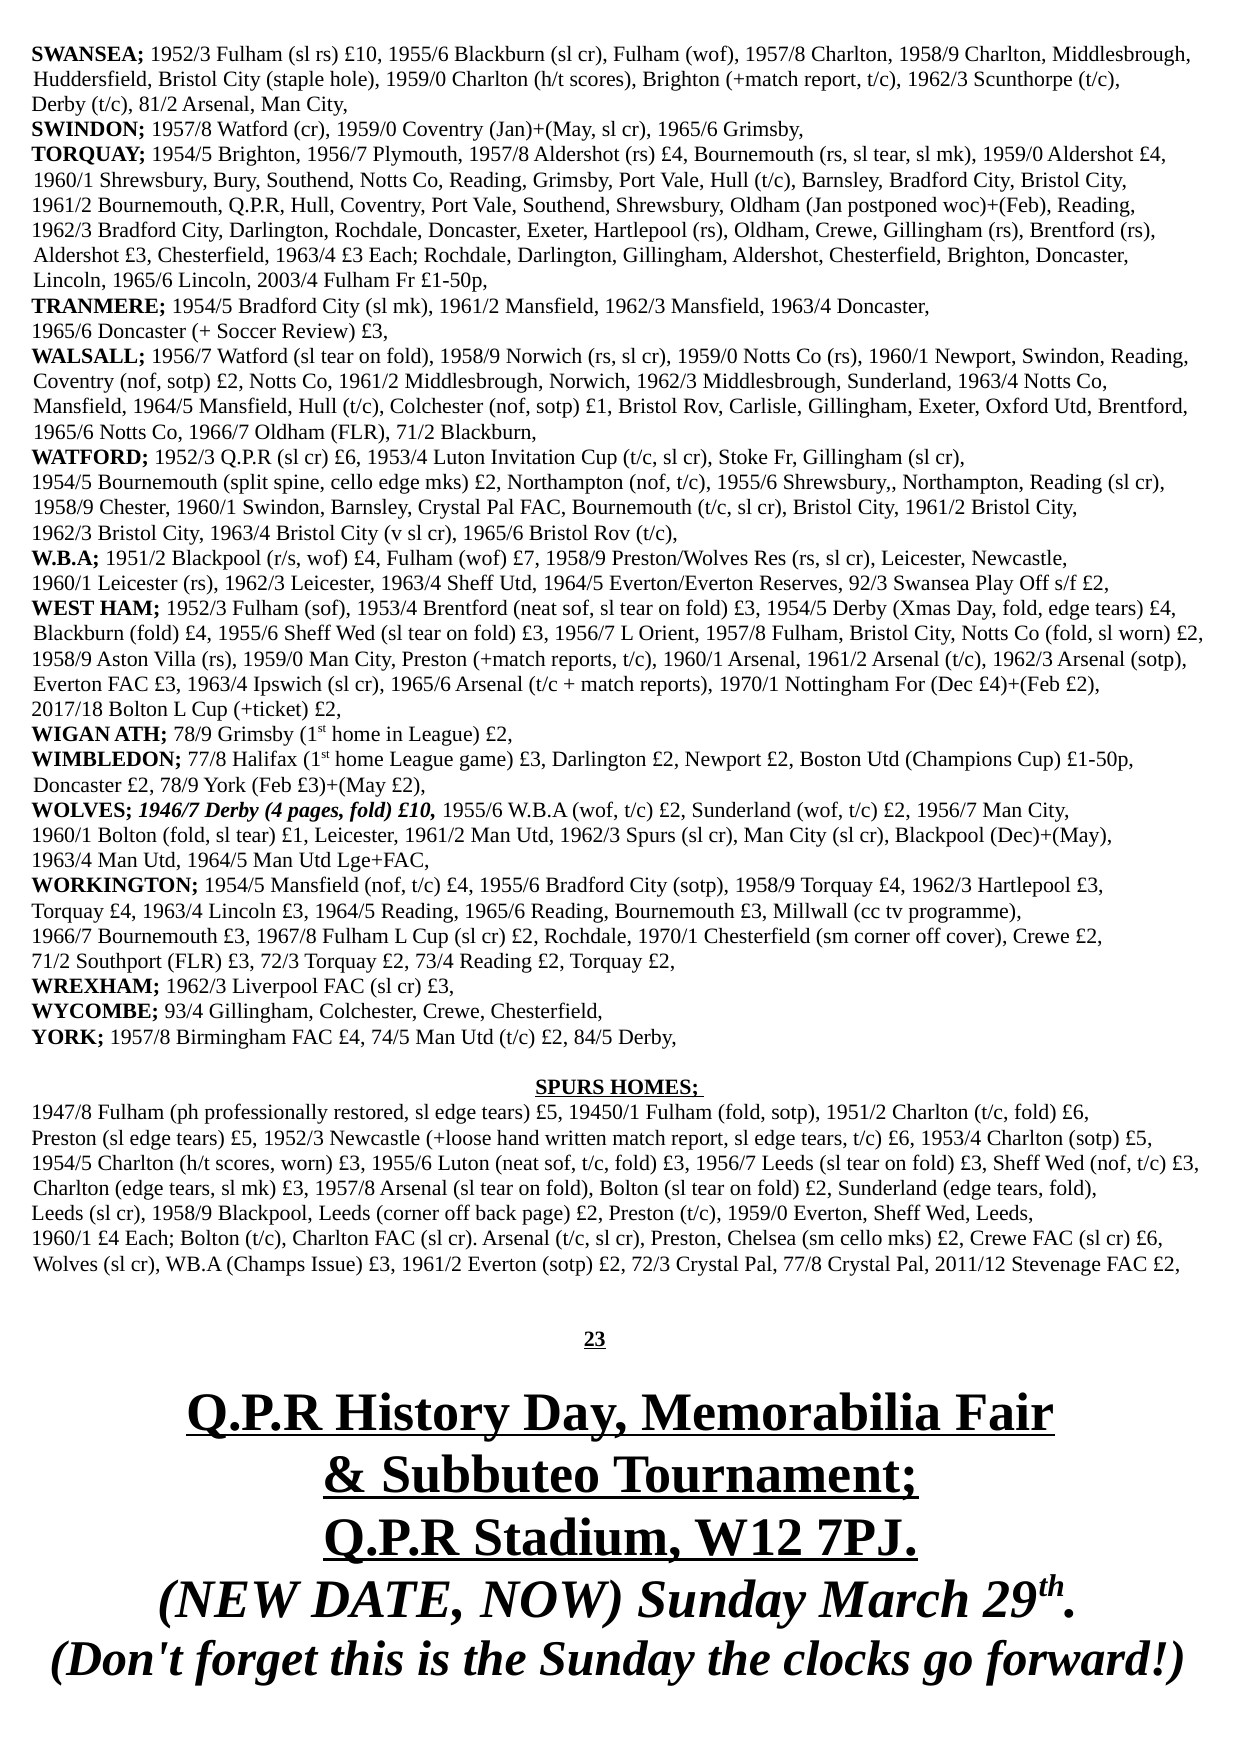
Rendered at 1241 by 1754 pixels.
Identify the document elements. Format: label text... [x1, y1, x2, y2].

text WREXHAM; 1962/3 Liverpool FAC (sl cr) £3, [31, 973, 1208, 998]
text 1962/3 Bradford City, Darlington, Rochdale, Doncaster, Exeter, Hartlepool (rs), Oldham, Crewe, Gillingham (rs), Brentford (rs), Aldershot £3, Chesterfield, 1963/4 £3 Each; Rochdale, Darlington, Gillingham, Aldershot, Chesterfield, Brighton, Doncaster, Lincoln, 1965/6 Lincoln, 2003/4 Fulham Fr £1-50p, [31, 217, 1208, 293]
text 1954/5 Bournemouth (split spine, cello edge mks) £2, Northampton (nof, t/c), 1955/6 Shrewsbury,, Northampton, Reading (sl cr), 1958/9 Chester, 1960/1 Swindon, Barnsley, Crystal Pal FAC, Bournemouth (t/c, sl cr), Bristol City, 1961/2 Bristol City, [31, 469, 1208, 519]
text W.B.A; 1951/2 Blackpool (r/s, wof) £4, Fulham (wof) £7, 1958/9 Preston/Wolves Res (rs, sl cr), Leicester, Newcastle, [31, 545, 1208, 570]
text YORK; 1957/8 Birmingham FAC £4, 74/5 Man Utd (t/c) £2, 84/5 Derby, [31, 1024, 1208, 1049]
text 23 [31, 1326, 1208, 1351]
text Preston (sl edge tears) £5, 1952/3 Newcastle (+loose hand written match report, sl edge tears, t/c) £6, 1953/4 Charlton (sotp) £5, [31, 1124, 1208, 1150]
text WORKINGTON; 1954/5 Mansfield (nof, t/c) £4, 1955/6 Bradford City (sotp), 1958/9 Torquay £4, 1962/3 Hartlepool £3, [31, 872, 1208, 898]
text 1962/3 Bristol City, 1963/4 Bristol City (v sl cr), 1965/6 Bristol Rov (t/c), [31, 519, 1208, 545]
text WIMBLEDON; 77/8 Halifax (1st home League game) £3, Darlington £2, Newport £2, Boston Utd (Champions Cup) £1-50p, Doncaster £2, 78/9 York (Feb £3)+(May £2), [31, 746, 1208, 797]
text 1961/2 Bournemouth, Q.P.R, Hull, Coventry, Port Vale, Southend, Shrewsbury, Oldham (Jan postponed woc)+(Feb), Reading, [31, 192, 1208, 217]
text 1947/8 Fulham (ph professionally restored, sl edge tears) £5, 19450/1 Fulham (fold, sotp), 1951/2 Charlton (t/c, fold) £6, [31, 1099, 1208, 1124]
text WOLVES; 1946/7 Derby (4 pages, fold) £10, 1955/6 W.B.A (wof, t/c) £2, Sunderland (wof, t/c) £2, 1956/7 Man City, [31, 797, 1208, 822]
text 71/2 Southport (FLR) £3, 72/3 Torquay £2, 73/4 Reading £2, Torquay £2, [31, 948, 1208, 973]
text Q.P.R History Day, Memorabilia Fair [31, 1380, 1209, 1442]
text WEST HAM; 1952/3 Fulham (sof), 1953/4 Brentford (neat sof, sl tear on fold) £3, 1954/5 Derby (Xmas Day, fold, edge tears) £4, Blackburn (fold) £4, 1955/6 Sheff Wed (sl tear on fold) £3, 1956/7 L Orient, 1957/8 Fulham, Bristol City, Notts Co (fold, sl worn) £2, [31, 595, 1208, 646]
text 1963/4 Man Utd, 1964/5 Man Utd Lge+FAC, [31, 847, 1208, 872]
text TORQUAY; 1954/5 Brighton, 1956/7 Plymouth, 1957/8 Aldershot (rs) £4, Bournemouth (rs, sl tear, sl mk), 1959/0 Aldershot £4, 1960/1 Shrewsbury, Bury, Southend, Notts Co, Reading, Grimsby, Port Vale, Hull (t/c), Barnsley, Bradford City, Bristol City, [31, 141, 1208, 192]
text 1966/7 Bournemouth £3, 1967/8 Fulham L Cup (sl cr) £2, Rochdale, 1970/1 Chesterfield (sm corner off cover), Crewe £2, [31, 923, 1208, 948]
text SPURS HOMES; [31, 1074, 1208, 1099]
text (Don't forget this is the Sunday the clocks go forward!) [31, 1629, 1209, 1686]
text WIGAN ATH; 78/9 Grimsby (1st home in League) £2, [31, 721, 1208, 746]
text (NEW DATE, NOW) Sunday March 29th. [31, 1567, 1209, 1629]
text 2017/18 Bolton L Cup (+ticket) £2, [31, 696, 1208, 721]
text Leeds (sl cr), 1958/9 Blackpool, Leeds (corner off back page) £2, Preston (t/c), 1959/0 Everton, Sheff Wed, Leeds, [31, 1200, 1208, 1225]
text TRANMERE; 1954/5 Bradford City (sl mk), 1961/2 Mansfield, 1962/3 Mansfield, 1963/4 Doncaster, [31, 293, 1208, 318]
text 1960/1 Leicester (rs), 1962/3 Leicester, 1963/4 Sheff Utd, 1964/5 Everton/Everton Reserves, 92/3 Swansea Play Off s/f £2, [31, 570, 1208, 595]
text SWINDON; 1957/8 Watford (cr), 1959/0 Coventry (Jan)+(May, sl cr), 1965/6 Grimsby, [31, 116, 1208, 141]
text 1960/1 Bolton (fold, sl tear) £1, Leicester, 1961/2 Man Utd, 1962/3 Spurs (sl cr), Man City (sl cr), Blackpool (Dec)+(May), [31, 822, 1208, 847]
text WYCOMBE; 93/4 Gillingham, Colchester, Crewe, Chesterfield, [31, 998, 1208, 1024]
text Derby (t/c), 81/2 Arsenal, Man City, [31, 91, 1208, 116]
text WATFORD; 1952/3 Q.P.R (sl cr) £6, 1953/4 Luton Invitation Cup (t/c, sl cr), Stoke Fr, Gillingham (sl cr), [31, 444, 1208, 469]
text Q.P.R Stadium, W12 7PJ. [31, 1504, 1209, 1567]
text 1960/1 £4 Each; Bolton (t/c), Charlton FAC (sl cr). Arsenal (t/c, sl cr), Preston, Chelsea (sm cello mks) £2, Crewe FAC (sl cr) £6, Wolves (sl cr), WB.A (Champs Issue) £3, 1961/2 Everton (sotp) £2, 72/3 Crystal Pal, 77/8 Crystal Pal, 2011/12 Stevenage FAC £2, [31, 1225, 1208, 1276]
text 1954/5 Charlton (h/t scores, worn) £3, 1955/6 Luton (neat sof, t/c, fold) £3, 1956/7 Leeds (sl tear on fold) £3, Sheff Wed (nof, t/c) £3, Charlton (edge tears, sl mk) £3, 1957/8 Arsenal (sl tear on fold), Bolton (sl tear on fold) £2, Sunderland (edge tears, fold), [31, 1150, 1208, 1200]
text SWANSEA; 1952/3 Fulham (sl rs) £10, 1955/6 Blackburn (sl cr), Fulham (wof), 1957/8 Charlton, 1958/9 Charlton, Middlesbrough, Huddersfield, Bristol City (staple hole), 1959/0 Charlton (h/t scores), Brighton (+match report, t/c), 1962/3 Scunthorpe (t/c), [31, 41, 1208, 91]
text Torquay £4, 1963/4 Lincoln £3, 1964/5 Reading, 1965/6 Reading, Bournemouth £3, Millwall (cc tv programme), [31, 898, 1208, 923]
text WALSALL; 1956/7 Watford (sl tear on fold), 1958/9 Norwich (rs, sl cr), 1959/0 Notts Co (rs), 1960/1 Newport, Swindon, Reading, Coventry (nof, sotp) £2, Notts Co, 1961/2 Middlesbrough, Norwich, 1962/3 Middlesbrough, Sunderland, 1963/4 Notts Co, Mansfield, 1964/5 Mansfield, Hull (t/c), Colchester (nof, sotp) £1, Bristol Rov, Carlisle, Gillingham, Exeter, Oxford Utd, Brentford, 1965/6 Notts Co, 1966/7 Oldham (FLR), 71/2 Blackburn, [31, 343, 1208, 444]
text & Subbuteo Tournament; [31, 1442, 1209, 1504]
text 1965/6 Doncaster (+ Soccer Review) £3, [31, 318, 1208, 343]
text 1958/9 Aston Villa (rs), 1959/0 Man City, Preston (+match reports, t/c), 1960/1 Arsenal, 1961/2 Arsenal (t/c), 1962/3 Arsenal (sotp), Everton FAC £3, 1963/4 Ipswich (sl cr), 1965/6 Arsenal (t/c + match reports), 1970/1 Nottingham For (Dec £4)+(Feb £2), [31, 646, 1208, 696]
